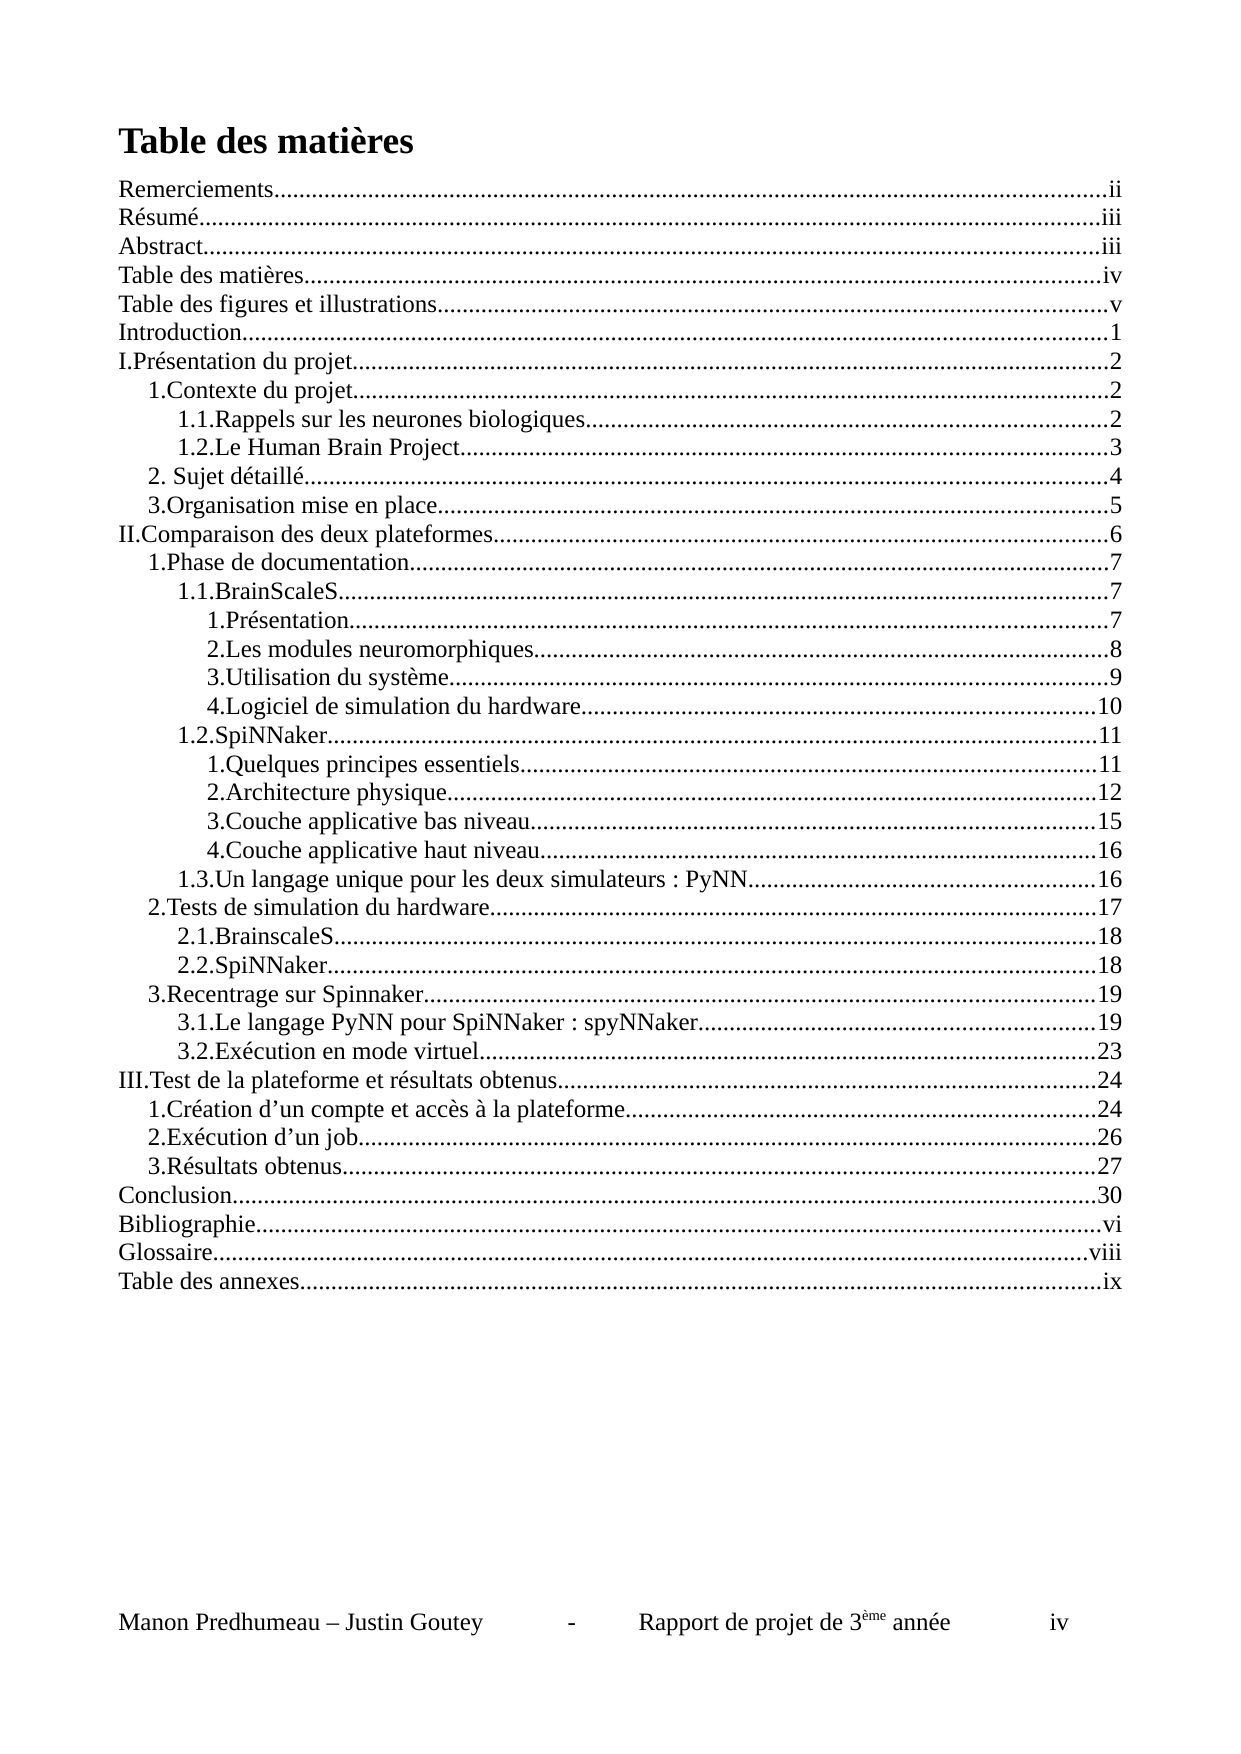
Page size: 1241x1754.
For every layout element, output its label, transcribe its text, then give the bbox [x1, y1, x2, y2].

text 1.Quelques principes essentiels 11 [207, 749, 1122, 777]
text 1.2.SpiNNaker 11 [177, 720, 1122, 749]
text Conclusion 30 [118, 1180, 1122, 1209]
text 4.Logiciel de simulation du hardware 10 [207, 691, 1122, 720]
text 2.Les modules neuromorphiques 8 [207, 634, 1122, 662]
text 2.Tests de simulation du hardware 17 [148, 892, 1122, 921]
text 1.2.Le Human Brain Project 3 [177, 432, 1122, 461]
text 3.Recentrage sur Spinnaker 19 [148, 979, 1122, 1007]
text 1.1.BrainScaleS 7 [177, 576, 1122, 605]
text 3.Organisation mise en place 5 [148, 490, 1122, 519]
text 2.Exécution d’un job 26 [148, 1122, 1122, 1151]
text Remerciements ii [118, 174, 1122, 202]
text Abstract iii [118, 231, 1122, 260]
text Résumé iii [118, 202, 1122, 231]
text 3.2.Exécution en mode virtuel 23 [177, 1036, 1122, 1065]
text 2.2.SpiNNaker 18 [177, 950, 1122, 979]
text Glossaire viii [118, 1237, 1122, 1266]
subtitle Table des matières [118, 118, 1122, 161]
text 1.Présentation 7 [207, 605, 1122, 634]
text Bibliographie vi [118, 1209, 1122, 1237]
text III.Test de la plateforme et résultats obtenus 24 [118, 1065, 1122, 1094]
text 3.Résultats obtenus 27 [148, 1151, 1122, 1180]
text Table des figures et illustrations v [118, 289, 1122, 317]
text I.Présentation du projet 2 [118, 346, 1122, 375]
text 3.Couche applicative bas niveau 15 [207, 806, 1122, 835]
text 2.Architecture physique 12 [207, 777, 1122, 806]
text 1.Contexte du projet 2 [148, 375, 1122, 404]
text 1.3.Un langage unique pour les deux simulateurs : PyNN 16 [177, 864, 1122, 892]
text 4.Couche applicative haut niveau 16 [207, 835, 1122, 864]
text 1.Phase de documentation 7 [148, 547, 1122, 576]
text 2. Sujet détaillé 4 [148, 461, 1122, 490]
text 3.Utilisation du système 9 [207, 662, 1122, 691]
text 1.Création d’un compte et accès à la plateforme 24 [148, 1094, 1122, 1122]
text Introduction 1 [118, 317, 1122, 346]
text 2.1.BrainscaleS 18 [177, 921, 1122, 950]
text Table des matières iv [118, 260, 1122, 289]
text Table des annexes ix [118, 1266, 1122, 1295]
text 3.1.Le langage PyNN pour SpiNNaker : spyNNaker 19 [177, 1007, 1122, 1036]
text II.Comparaison des deux plateformes 6 [118, 519, 1122, 547]
text 1.1.Rappels sur les neurones biologiques 2 [177, 404, 1122, 432]
